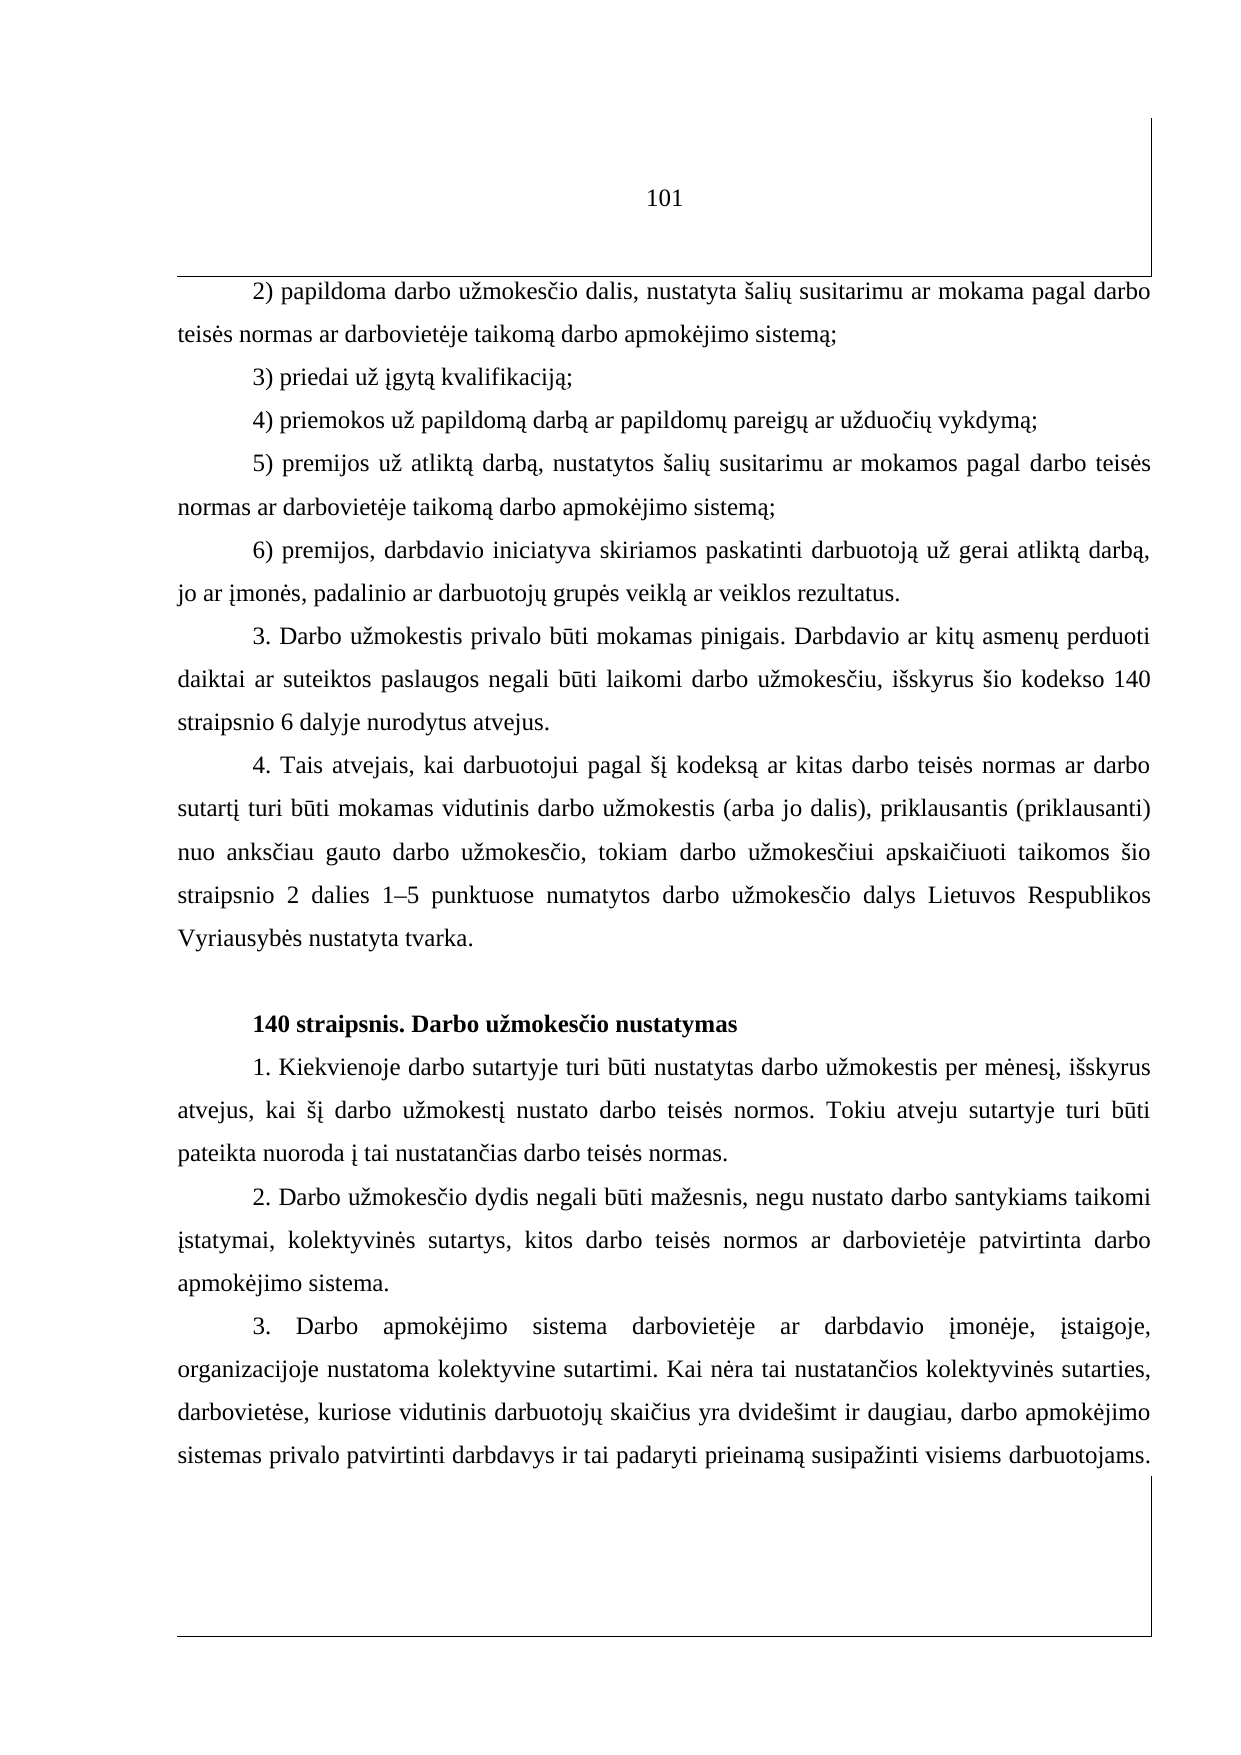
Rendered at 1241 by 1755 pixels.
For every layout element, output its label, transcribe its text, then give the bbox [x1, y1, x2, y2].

text 4. Tais atvejais, kai darbuotojui pagal šį kodeksą ar kitas darbo teisės normas ar darbo sutartį turi būti mokamas vidutinis darbo užmokestis (arba jo dalis), priklausantis (priklausanti) nuo anksčiau gauto darbo užmokesčio, tokiam darbo užmokesčiui apskaičiuoti taikomos šio straipsnio 2 dalies 1–5 punktuose numatytos darbo užmokesčio dalys Lietuvos Respublikos Vyriausybės nustatyta tvarka. [177, 750, 1152, 952]
subtitle 140 straipsnis. Darbo užmokesčio nustatymas [177, 1009, 1152, 1038]
text 6) premijos, darbdavio iniciatyva skiriamos paskatinti darbuotoją už gerai atliktą darbą, jo ar įmonės, padalinio ar darbuotojų grupės veiklą ar veiklos rezultatus. [177, 535, 1152, 607]
text 2) papildoma darbo užmokesčio dalis, nustatyta šalių susitarimu ar mokama pagal darbo teisės normas ar darbovietėje taikomą darbo apmokėjimo sistemą; [177, 276, 1152, 348]
text 3. Darbo užmokestis privalo būti mokamas pinigais. Darbdavio ar kitų asmenų perduoti daiktai ar suteiktos paslaugos negali būti laikomi darbo užmokesčiu, išskyrus šio kodekso 140 straipsnio 6 dalyje nurodytus atvejus. [177, 621, 1152, 736]
text 1. Kiekvienoje darbo sutartyje turi būti nustatytas darbo užmokestis per mėnesį, išskyrus atvejus, kai šį darbo užmokestį nustato darbo teisės normos. Tokiu atveju sutartyje turi būti pateikta nuoroda į tai nustatančias darbo teisės normas. [177, 1052, 1152, 1167]
text 2. Darbo užmokesčio dydis negali būti mažesnis, negu nustato darbo santykiams taikomi įstatymai, kolektyvinės sutartys, kitos darbo teisės normos ar darbovietėje patvirtinta darbo apmokėjimo sistema. [177, 1182, 1152, 1297]
text 3. Darbo apmokėjimo sistema darbovietėje ar darbdavio įmonėje, įstaigoje, organizacijoje nustatoma kolektyvine sutartimi. Kai nėra tai nustatančios kolektyvinės sutarties, darbovietėse, kuriose vidutinis darbuotojų skaičius yra dvidešimt ir daugiau, darbo apmokėjimo sistemas privalo patvirtinti darbdavys ir tai padaryti prieinamą susipažinti visiems darbuotojams. [177, 1311, 1152, 1469]
text 5) premijos už atliktą darbą, nustatytos šalių susitarimu ar mokamos pagal darbo teisės normas ar darbovietėje taikomą darbo apmokėjimo sistemą; [177, 448, 1152, 520]
text 4) priemokos už papildomą darbą ar papildomų pareigų ar užduočių vykdymą; [177, 405, 1152, 434]
text 3) priedai už įgytą kvalifikaciją; [177, 362, 1152, 391]
